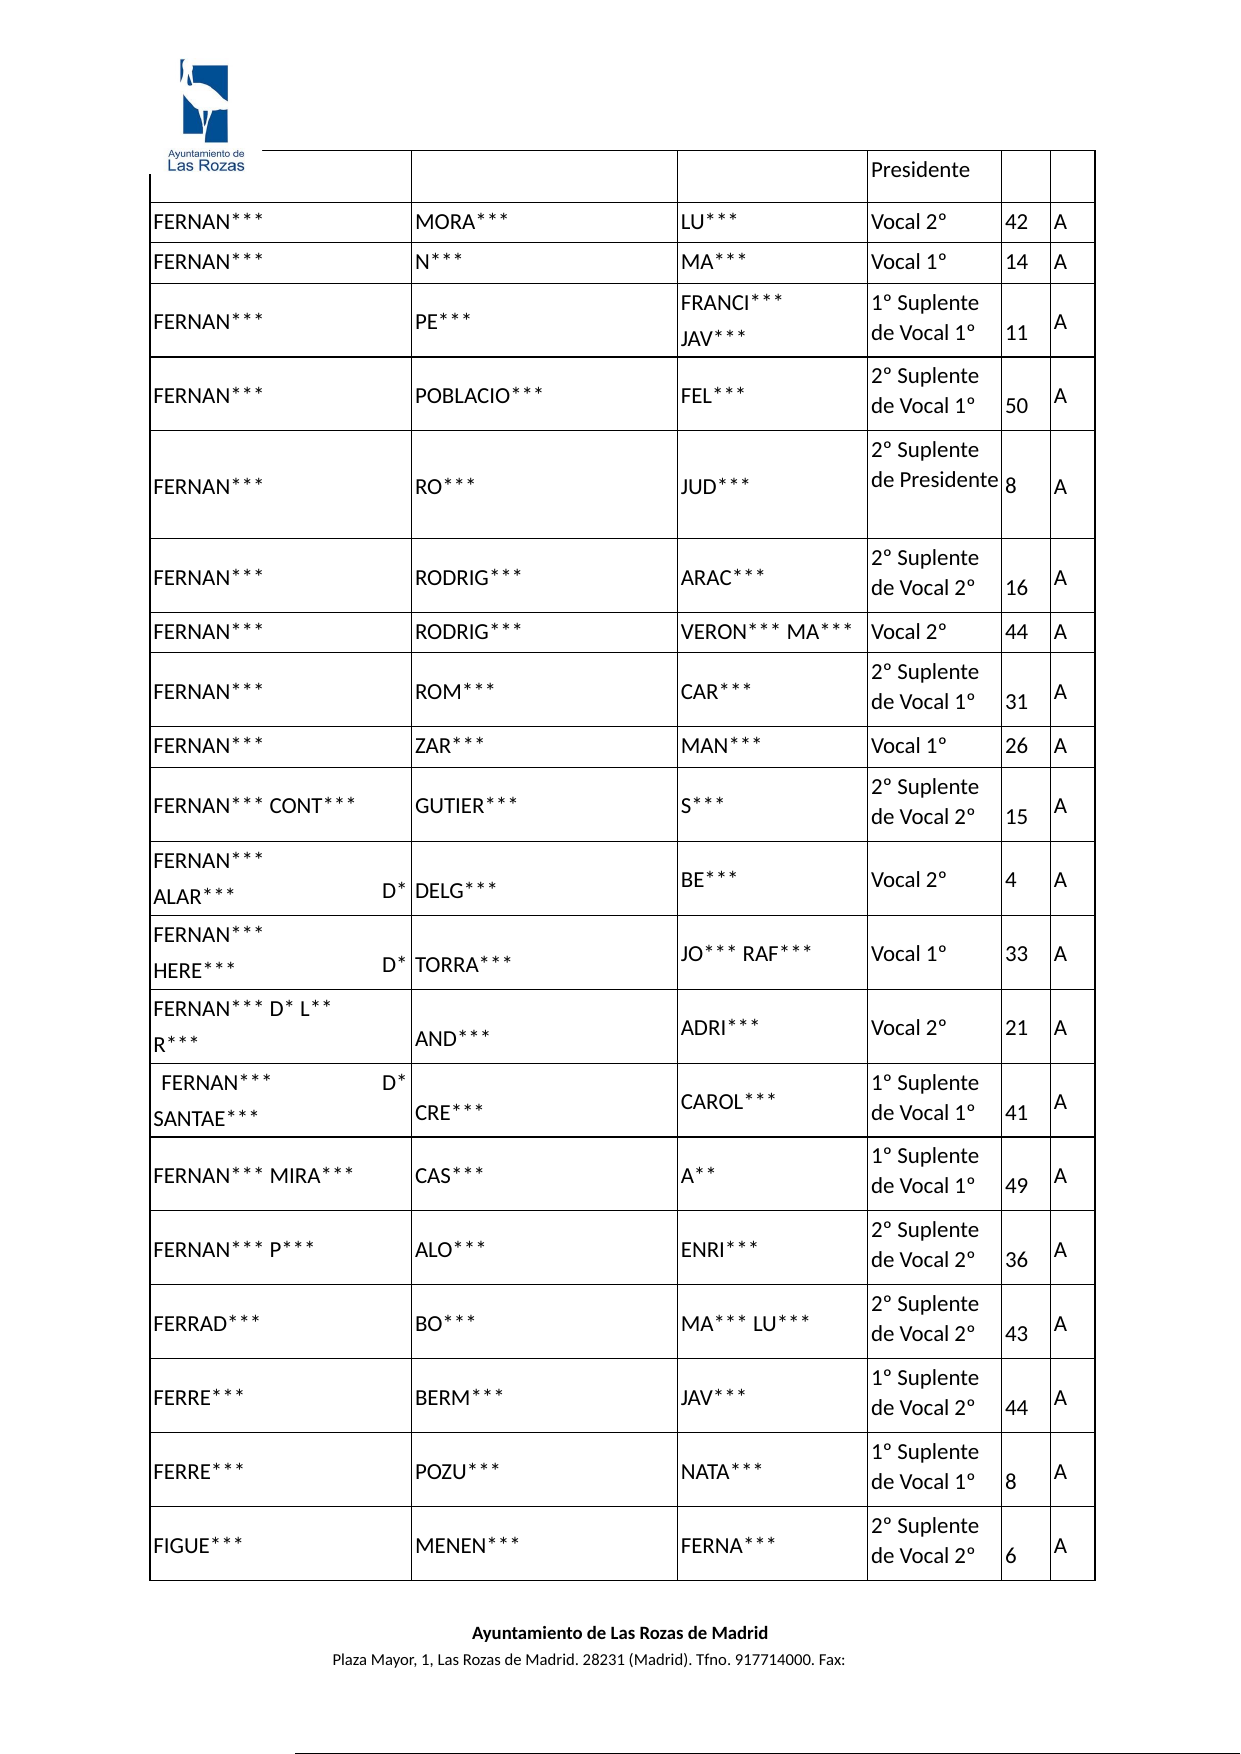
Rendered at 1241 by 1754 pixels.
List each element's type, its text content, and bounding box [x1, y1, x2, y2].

table_cell Vocal 2º [868, 613, 1001, 652]
table_cell TORRA*** [412, 916, 677, 988]
table_cell FIGUE*** [151, 1507, 411, 1580]
table_header [151, 151, 411, 202]
table_cell FERNAN*** [151, 358, 411, 430]
table_cell FEL*** [678, 358, 867, 430]
table_cell FERNAN*** P*** [151, 1211, 411, 1284]
table_cell 1º Suplente de Vocal 1º [868, 284, 1001, 356]
table_cell A [1051, 203, 1094, 242]
table_cell CAR*** [678, 653, 867, 726]
table_cell 50 [1002, 358, 1050, 430]
table_cell 2º Suplente de Vocal 2º [868, 1211, 1001, 1284]
table_cell 14 [1002, 243, 1050, 282]
table_cell FERNAN*** [151, 243, 411, 282]
table_cell A [1051, 1285, 1094, 1358]
table_cell AND*** [412, 990, 677, 1062]
table_cell CRE*** [412, 1064, 677, 1136]
table_cell RO*** [412, 431, 677, 538]
table_cell JAV*** [678, 1359, 867, 1432]
table_cell A [1051, 1211, 1094, 1284]
table_cell RODRIG*** [412, 613, 677, 652]
table_cell A [1051, 613, 1094, 652]
table_cell A [1051, 990, 1094, 1062]
table_cell FERRE*** [151, 1433, 411, 1506]
table_cell FERNAN*** [151, 539, 411, 612]
table_cell 44 [1002, 613, 1050, 652]
table_cell MA*** LU*** [678, 1285, 867, 1358]
table_cell CAS*** [412, 1138, 677, 1210]
table_cell FERNAN*** CONT*** [151, 768, 411, 841]
table_cell JO*** RAF*** [678, 916, 867, 988]
table_cell CAROL*** [678, 1064, 867, 1136]
table_cell A [1051, 842, 1094, 914]
table_cell 1º Suplente de Vocal 1º [868, 1138, 1001, 1210]
table_cell FERNAN*** [151, 284, 411, 356]
table_cell 44 [1002, 1359, 1050, 1432]
table_cell BE*** [678, 842, 867, 914]
table_cell 33 [1002, 916, 1050, 988]
table_cell 26 [1002, 727, 1050, 767]
table_cell 11 [1002, 284, 1050, 356]
table_cell A [1051, 727, 1094, 767]
table_cell 2º Suplente de Vocal 2º [868, 768, 1001, 841]
table_cell ADRI*** [678, 990, 867, 1062]
table_cell 2º Suplente de Vocal 1º [868, 653, 1001, 726]
table_cell A [1051, 284, 1094, 356]
table_cell FERNAN*** D* L** R*** [151, 990, 411, 1062]
table_cell ZAR*** [412, 727, 677, 767]
table_cell FERNAN*** [151, 431, 411, 538]
table_cell A** [678, 1138, 867, 1210]
table_cell 2º Suplente de Vocal 2º [868, 1507, 1001, 1580]
table_cell A [1051, 916, 1094, 988]
table_cell A [1051, 1138, 1094, 1210]
table_cell ARAC*** [678, 539, 867, 612]
table_cell A [1051, 1433, 1094, 1506]
table_cell FERNAN*** [151, 613, 411, 652]
table_cell RODRIG*** [412, 539, 677, 612]
table_cell 2º Suplente de Vocal 2º [868, 1285, 1001, 1358]
table_cell FERNA*** [678, 1507, 867, 1580]
table_cell 15 [1002, 768, 1050, 841]
table_cell BO*** [412, 1285, 677, 1358]
table_cell 6 [1002, 1507, 1050, 1580]
table_cell POBLACIO*** [412, 358, 677, 430]
table_cell MAN*** [678, 727, 867, 767]
table_cell JUD*** [678, 431, 867, 538]
table_cell N*** [412, 243, 677, 282]
table_cell Vocal 1º [868, 727, 1001, 767]
table_cell ENRI*** [678, 1211, 867, 1284]
table_cell 36 [1002, 1211, 1050, 1284]
table_cell Vocal 1º [868, 243, 1001, 282]
table_cell S*** [678, 768, 867, 841]
table_cell Vocal 2º [868, 842, 1001, 914]
table_cell 8 [1002, 1433, 1050, 1506]
table_cell A [1051, 539, 1094, 612]
table_header Presidente [868, 151, 1001, 202]
table_cell A [1051, 1359, 1094, 1432]
table_cell 43 [1002, 1285, 1050, 1358]
table_header [1002, 151, 1050, 202]
table_cell FERRAD*** [151, 1285, 411, 1358]
table_cell 16 [1002, 539, 1050, 612]
table_cell A [1051, 243, 1094, 282]
table_cell FERNAN*** [151, 653, 411, 726]
table_cell 1º Suplente de Vocal 1º [868, 1433, 1001, 1506]
table_cell 1º Suplente de Vocal 2º [868, 1359, 1001, 1432]
table_cell VERON*** MA*** [678, 613, 867, 652]
table_cell POZU*** [412, 1433, 677, 1506]
table_cell 21 [1002, 990, 1050, 1062]
table_cell NATA*** [678, 1433, 867, 1506]
table_cell 4 [1002, 842, 1050, 914]
table_cell FERNAN*** MIRA*** [151, 1138, 411, 1210]
table_header [678, 151, 867, 202]
table_cell A [1051, 1507, 1094, 1580]
table_cell 1º Suplente de Vocal 1º [868, 1064, 1001, 1136]
table_cell A [1051, 431, 1094, 538]
table_cell MENEN*** [412, 1507, 677, 1580]
table_cell FERNAN*** [151, 203, 411, 242]
table_cell MORA*** [412, 203, 677, 242]
table_header [1051, 151, 1094, 202]
table_cell 31 [1002, 653, 1050, 726]
table_cell DELG*** [412, 842, 677, 914]
table_cell Vocal 1º [868, 916, 1001, 988]
table_cell Vocal 2º [868, 203, 1001, 242]
table_cell 2º Suplente de Presidente [868, 431, 1001, 538]
table_cell FERNAN*** HERE*** [151, 916, 327, 988]
table_cell BERM*** [412, 1359, 677, 1432]
table_cell A [1051, 768, 1094, 841]
table_cell A [1051, 358, 1094, 430]
table_cell 49 [1002, 1138, 1050, 1210]
table_cell FERRE*** [151, 1359, 411, 1432]
table_cell MA*** [678, 243, 867, 282]
table_cell D* [327, 916, 411, 988]
table_cell D* [327, 842, 411, 914]
table_cell FRANCI*** JAV*** [678, 284, 867, 356]
table_cell ROM*** [412, 653, 677, 726]
table_cell FERNAN*** [151, 727, 411, 767]
table_cell 41 [1002, 1064, 1050, 1136]
table_cell Vocal 2º [868, 990, 1001, 1062]
table_cell FERNAN*** D* SANTAE*** [151, 1064, 411, 1136]
table_cell 8 [1002, 431, 1050, 538]
table_header [412, 151, 677, 202]
table_cell 2º Suplente de Vocal 1º [868, 358, 1001, 430]
table_cell 42 [1002, 203, 1050, 242]
table_cell GUTIER*** [412, 768, 677, 841]
table_cell LU*** [678, 203, 867, 242]
table_cell A [1051, 653, 1094, 726]
table_cell PE*** [412, 284, 677, 356]
table_cell FERNAN*** ALAR*** [151, 842, 327, 914]
table_cell ALO*** [412, 1211, 677, 1284]
table_cell 2º Suplente de Vocal 2º [868, 539, 1001, 612]
table_cell A [1051, 1064, 1094, 1136]
